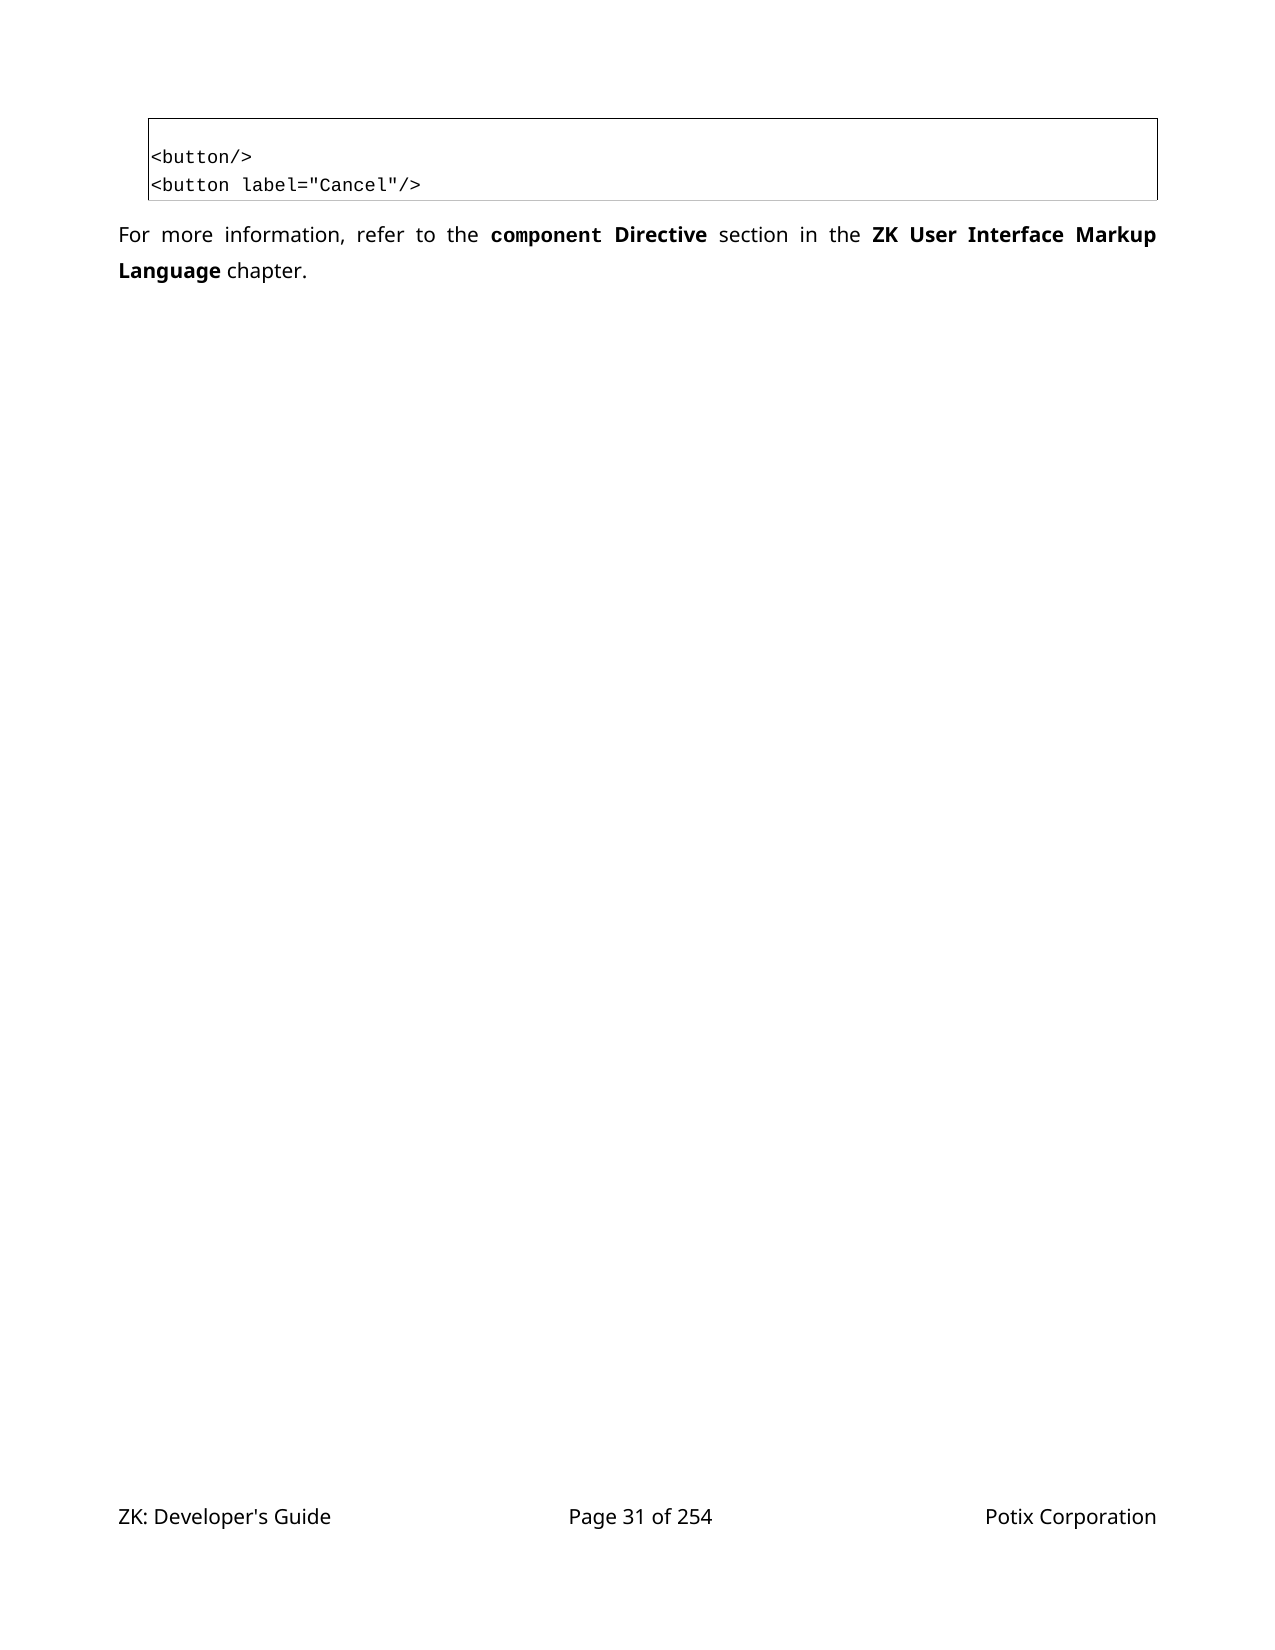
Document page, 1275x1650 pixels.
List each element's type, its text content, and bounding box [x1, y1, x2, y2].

text For more information, refer to the component Directive section in the ZK User Interface Markup Language chapter. [118, 220, 1157, 284]
text <button label="Cancel"/> [149, 172, 1157, 200]
text <button/> [149, 145, 1157, 169]
